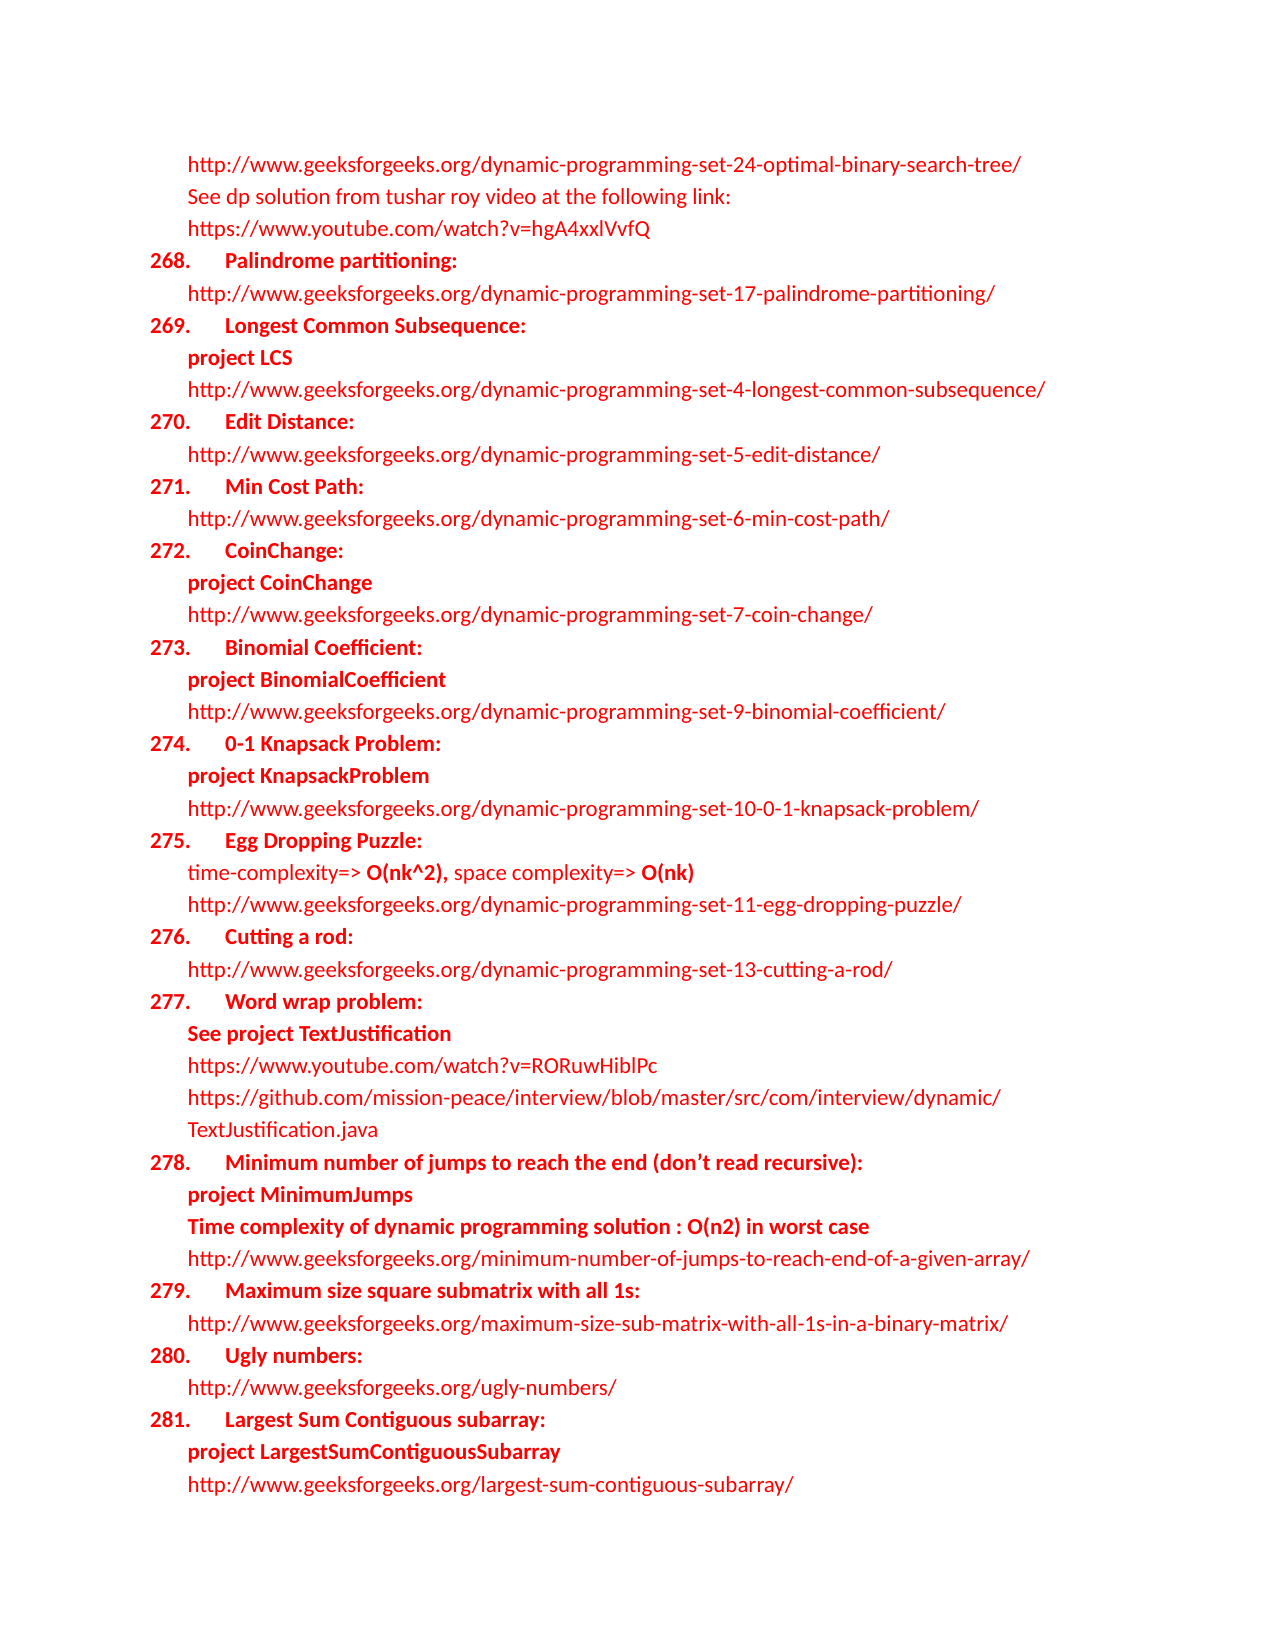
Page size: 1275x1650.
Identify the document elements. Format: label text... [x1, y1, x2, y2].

list Time complexity of dynamic programming solution : O(n2) in worst case [150, 1212, 1125, 1240]
list http://www.geeksforgeeks.org/dynamic-programming-set-4-longest-common-subsequence/ [150, 375, 1125, 403]
list See dp solution from tushar roy video at the following link: [150, 182, 1125, 210]
list http://www.geeksforgeeks.org/dynamic-programming-set-17-palindrome-partitioning/ [150, 279, 1125, 307]
list Binomial Coefficient: [150, 633, 1125, 661]
list http://www.geeksforgeeks.org/dynamic-programming-set-5-edit-distance/ [150, 440, 1125, 468]
list project LCS [150, 343, 1125, 371]
list project LargestSumContiguousSubarray [150, 1437, 1125, 1466]
list http://www.geeksforgeeks.org/minimum-number-of-jumps-to-reach-end-of-a-given-array/ [150, 1244, 1125, 1272]
list Min Cost Path: [150, 472, 1125, 500]
list Longest Common Subsequence: [150, 311, 1125, 339]
list http://www.geeksforgeeks.org/dynamic-programming-set-13-cutting-a-rod/ [150, 955, 1125, 983]
list Palindrome partitioning: [150, 247, 1125, 274]
list http://www.geeksforgeeks.org/dynamic-programming-set-7-coin-change/ [150, 601, 1125, 629]
list Maximum size square submatrix with all 1s: [150, 1277, 1125, 1304]
list http://www.geeksforgeeks.org/maximum-size-sub-matrix-with-all-1s-in-a-binary-matrix/ [150, 1309, 1125, 1337]
list http://www.geeksforgeeks.org/ugly-numbers/ [150, 1373, 1125, 1401]
list http://www.geeksforgeeks.org/dynamic-programming-set-9-binomial-coefficient/ [150, 697, 1125, 725]
list Minimum number of jumps to reach the end (don’t read recursive): [150, 1148, 1125, 1176]
list http://www.geeksforgeeks.org/largest-sum-contiguous-subarray/ [150, 1470, 1125, 1498]
list http://www.geeksforgeeks.org/dynamic-programming-set-6-min-cost-path/ [150, 504, 1125, 532]
list Edit Distance: [150, 407, 1125, 436]
list Egg Dropping Puzzle: [150, 826, 1125, 854]
list project MinimumJumps [150, 1180, 1125, 1208]
list CoinChange: [150, 536, 1125, 564]
list Ugly numbers: [150, 1341, 1125, 1369]
list project KnapsackProblem [150, 762, 1125, 789]
list http://www.geeksforgeeks.org/dynamic-programming-set-24-optimal-binary-search-tree/ [150, 150, 1125, 178]
list See project TextJustification [150, 1019, 1125, 1047]
list project CoinChange [150, 568, 1125, 596]
list https://github.com/mission-peace/interview/blob/master/src/com/interview/dynamic/TextJustification.java [150, 1083, 1125, 1144]
list Largest Sum Contiguous subarray: [150, 1405, 1125, 1433]
list project BinomialCoefficient [150, 665, 1125, 693]
list Cutting a rod: [150, 922, 1125, 951]
list Word wrap problem: [150, 987, 1125, 1015]
list https://www.youtube.com/watch?v=hgA4xxlVvfQ [150, 214, 1125, 242]
list 0-1 Knapsack Problem: [150, 729, 1125, 757]
list http://www.geeksforgeeks.org/dynamic-programming-set-11-egg-dropping-puzzle/ [150, 890, 1125, 918]
list http://www.geeksforgeeks.org/dynamic-programming-set-10-0-1-knapsack-problem/ [150, 794, 1125, 822]
list time-complexity=> O(nk^2), space complexity=> O(nk) [150, 858, 1125, 886]
list https://www.youtube.com/watch?v=RORuwHiblPc [150, 1051, 1125, 1079]
